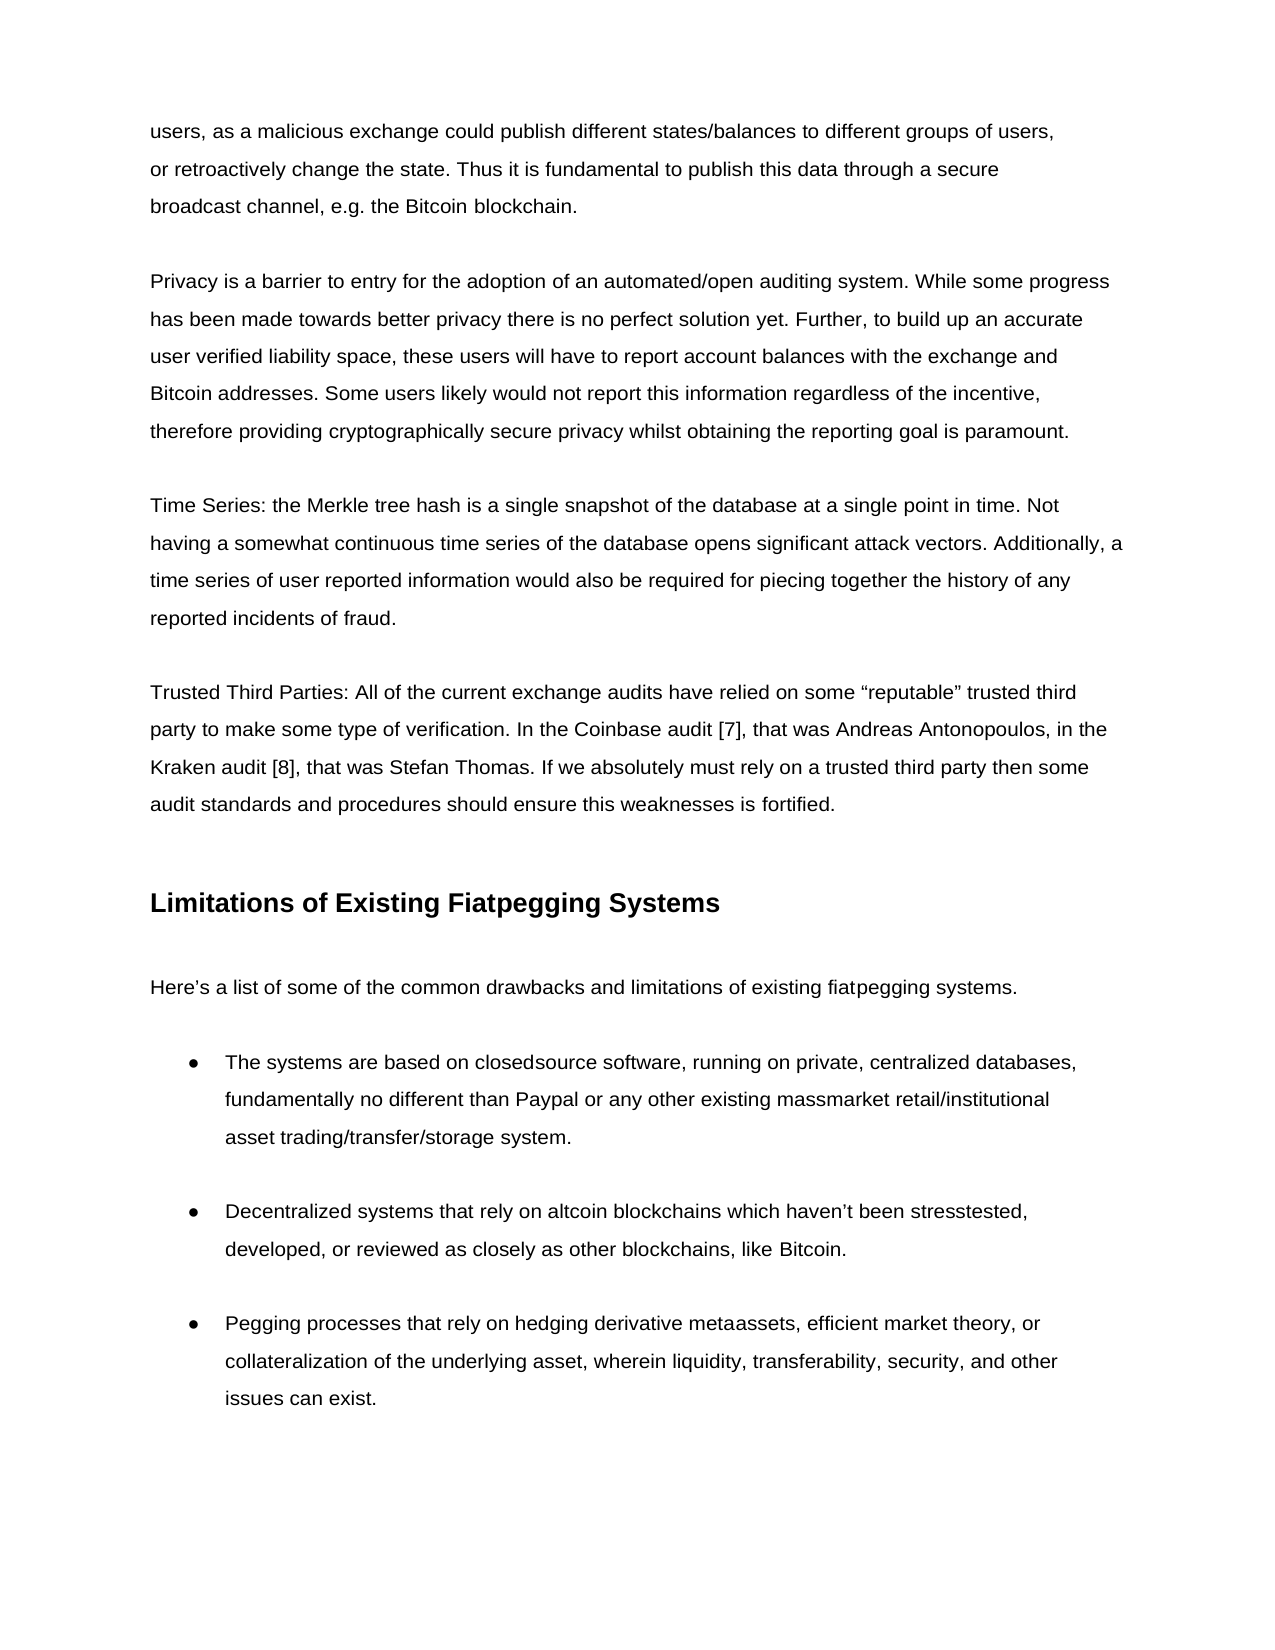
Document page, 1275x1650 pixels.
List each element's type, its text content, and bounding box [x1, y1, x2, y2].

subtitle Limitations of Existing Fiat­pegging Systems [150, 887, 1135, 919]
list The systems are based on closed­source software, running on private, centralized databases, fundamentally no different than Paypal or any other existing mass­market retail/institutional asset trading/transfer/storage system. [187, 1051, 1094, 1148]
text Here’s a list of some of the common drawbacks and limitations of existing fiat­pegging systems. [150, 976, 1135, 998]
list Pegging processes that rely on hedging derivative meta­assets, efficient market theory, or collateralization of the underlying asset, wherein liquidity, transferability, security, and other issues can exist. [187, 1312, 1105, 1410]
text Trusted Third Parties: All of the current exchange audits have relied on some “reputable” trusted third party to make some type of verification. In the Coinbase audit [7], that was Andreas Antonopoulos, in the Kraken audit [8], that was Stefan Thomas. If we absolutely must rely on a trusted third party then some audit standards and procedures should ensure this weaknesses is fortified. [150, 681, 1110, 816]
text users, as a malicious exchange could publish different states/balances to different groups of users, or retroactively change the state. Thus it is fundamental to publish this data through a secure broadcast channel, e.g. the Bitcoin blockchain. [150, 120, 1062, 218]
list Decentralized systems that rely on altcoin blockchains which haven’t been stress­tested, developed, or reviewed as closely as other blockchains, like Bitcoin. [187, 1200, 1124, 1260]
text Time Series: the Merkle tree hash is a single snapshot of the database at a single point in time. Not having a somewhat continuous time series of the database opens significant attack vectors. Additionally, a time series of user reported information would also be required for piecing together the history of any reported incidents of fraud. [150, 494, 1125, 629]
text Privacy is a barrier to entry for the adoption of an automated/open auditing system. While some progress has been made towards better privacy there is no perfect solution yet. Further, to build up an accurate user verified liability space, these users will have to report account balances with the exchange and Bitcoin addresses. Some users likely would not report this information regardless of the incentive, therefore providing cryptographically secure privacy whilst obtaining the reporting goal is paramount. [150, 270, 1111, 442]
